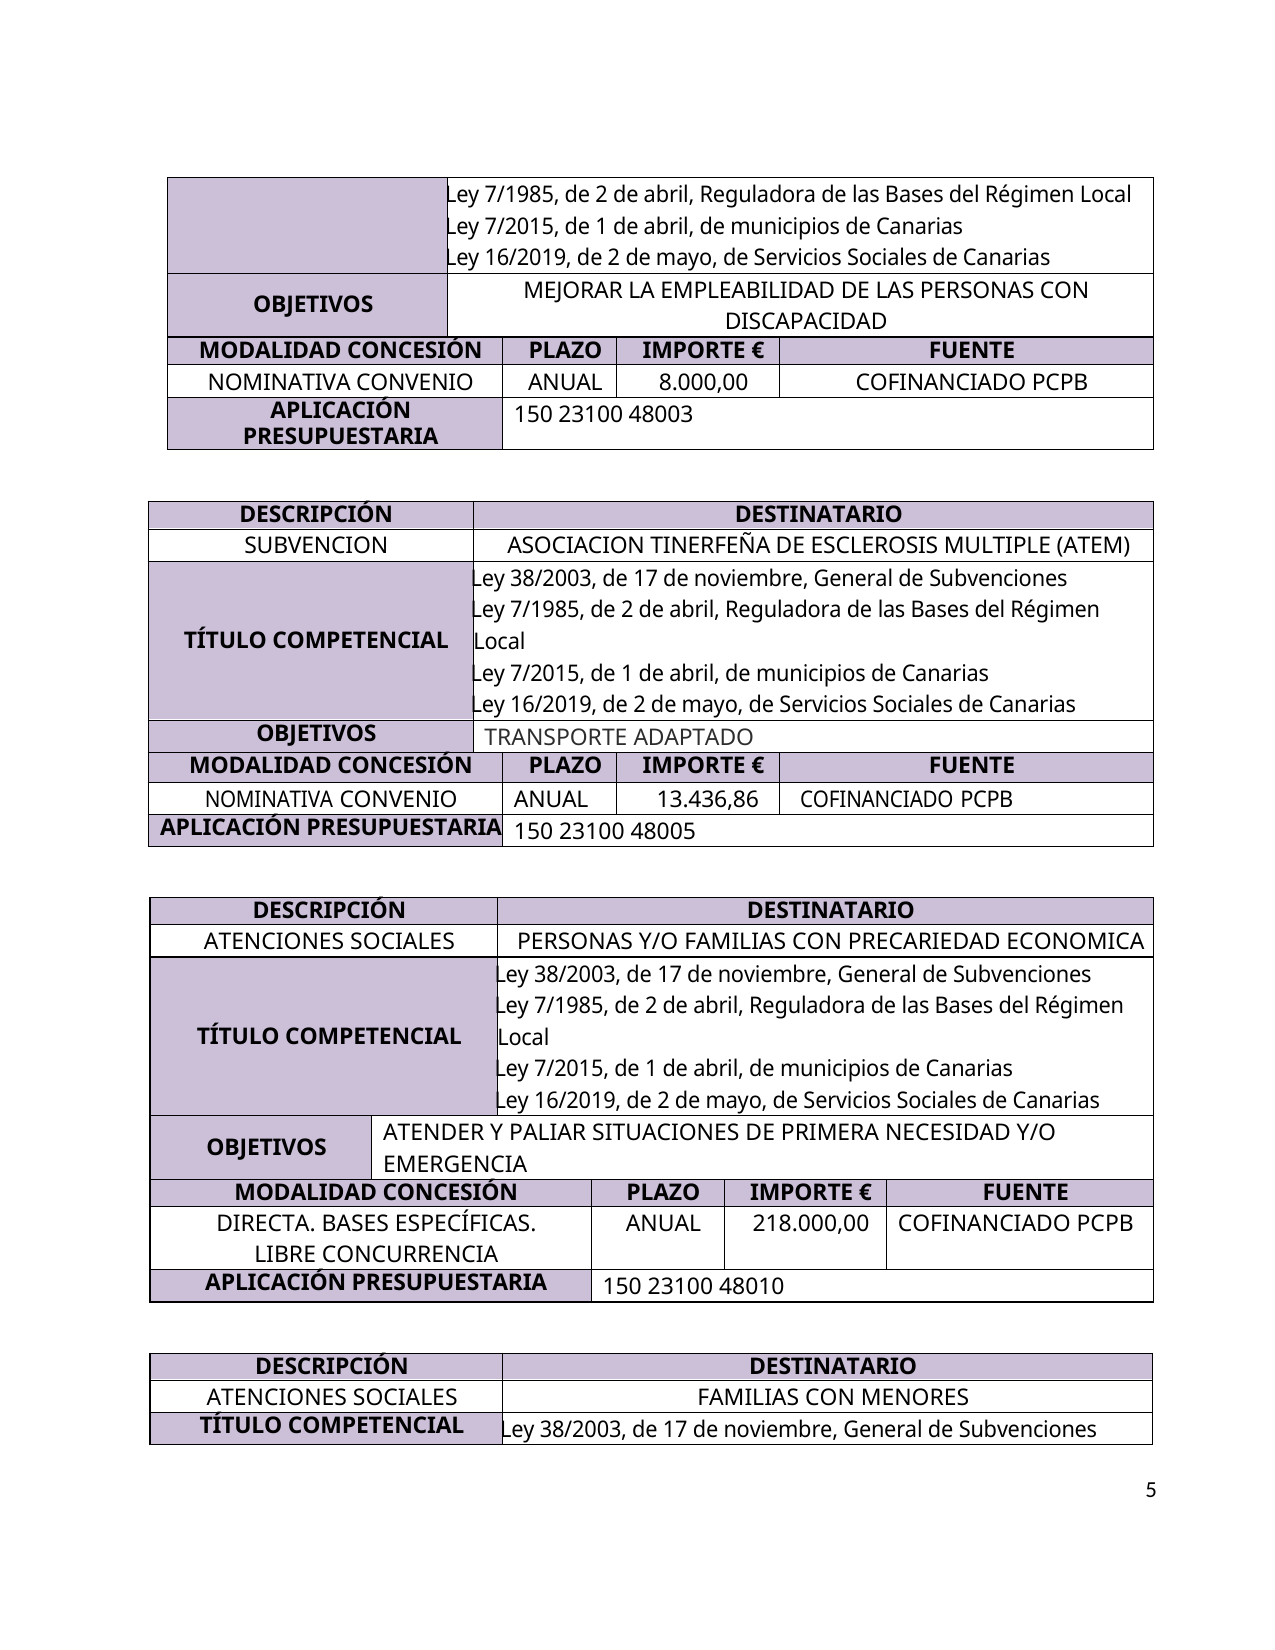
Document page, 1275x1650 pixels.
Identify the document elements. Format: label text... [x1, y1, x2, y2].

table_header DESTINATARIO [503, 1354, 1152, 1379]
table_header DESCRIPCIÓN [151, 1354, 502, 1379]
table_cell SUBVENCION [149, 530, 473, 561]
table_cell ASOCIACION TINERFEÑA DE ESCLEROSIS MULTIPLE (ATEM) [474, 530, 1153, 561]
table_cell FAMILIAS CON MENORES [503, 1381, 1152, 1412]
table_cell Ley 38/2003, de 17 de noviembre, General de Subvenciones Ley 7/1985, de 2 de abril, Reguladora de las Bases del Régimen Local Ley 7/2015, de 1 de abril, de municipios de Canarias Ley 16/2019, de 2 de mayo, de Servicios Sociales de Canarias [498, 958, 1153, 1115]
table_cell 218.000,00 [725, 1207, 886, 1269]
table_cell Ley 38/2003, de 17 de noviembre, General de Subvenciones Ley 7/1985, de 2 de abril, Reguladora de las Bases del Régimen Local Ley 7/2015, de 1 de abril, de municipios de Canarias Ley 16/2019, de 2 de mayo, de Servicios Sociales de Canarias [474, 562, 1153, 719]
table_cell COFINANCIADO PCPB [887, 1207, 1153, 1269]
table_cell 150 23100 48010 [592, 1270, 1153, 1301]
table_cell ATENCIONES SOCIALES [151, 925, 497, 956]
table_cell [168, 178, 447, 273]
table_cell PLAZO [592, 1180, 724, 1206]
table_header DESCRIPCIÓN [149, 502, 473, 528]
table_cell FUENTE [887, 1180, 1153, 1206]
table_cell COFINANCIADO PCPB [780, 783, 1153, 814]
table_cell PLAZO [503, 338, 616, 364]
table_cell MEJORAR LA EMPLEABILIDAD DE LAS PERSONAS CON DISCAPACIDAD [448, 274, 1153, 336]
table_cell ATENCIONES SOCIALES [151, 1381, 502, 1412]
table_cell TRANSPORTE ADAPTADO [474, 721, 1153, 752]
table_cell APLICACIÓN PRESUPUESTARIA [168, 398, 502, 449]
table_cell DIRECTA. BASES ESPECÍFICAS. LIBRE CONCURRENCIA [151, 1207, 591, 1269]
table_cell OBJETIVOS [151, 1116, 371, 1179]
table_cell IMPORTE € [725, 1180, 886, 1206]
table_cell FUENTE [780, 753, 1153, 782]
table_cell 150 23100 48005 [503, 815, 1153, 846]
table_cell TÍTULO COMPETENCIAL [151, 1413, 502, 1444]
table_cell APLICACIÓN PRESUPUESTARIA [149, 815, 502, 846]
table_cell NOMINATIVA CONVENIO [168, 365, 502, 397]
table_cell PERSONAS Y/O FAMILIAS CON PRECARIEDAD ECONOMICA [498, 925, 1153, 956]
table_cell NOMINATIVA CONVENIO [149, 783, 502, 814]
table_cell APLICACIÓN PRESUPUESTARIA [151, 1270, 591, 1301]
table_cell Ley 38/2003, de 17 de noviembre, General de Subvenciones [503, 1413, 1152, 1444]
table_cell MODALIDAD CONCESIÓN [149, 753, 502, 782]
table_cell IMPORTE € [617, 753, 779, 782]
table_header DESTINATARIO [474, 502, 1153, 528]
table_cell MODALIDAD CONCESIÓN [151, 1180, 591, 1206]
table_cell PLAZO [503, 753, 616, 782]
table_cell TÍTULO COMPETENCIAL [149, 562, 473, 719]
table_cell 150 23100 48003 [503, 398, 1153, 449]
table_cell 13.436,86 [617, 783, 779, 814]
table_cell 8.000,00 [617, 365, 779, 397]
table_cell COFINANCIADO PCPB [780, 365, 1153, 397]
table_cell MODALIDAD CONCESIÓN [168, 338, 502, 364]
table_cell ANUAL [503, 365, 616, 397]
table_cell ANUAL [592, 1207, 724, 1269]
table_cell ANUAL [503, 783, 616, 814]
table_header DESTINATARIO [498, 898, 1153, 924]
table_cell OBJETIVOS [149, 721, 473, 752]
table_cell Ley 7/1985, de 2 de abril, Reguladora de las Bases del Régimen Local Ley 7/2015, de 1 de abril, de municipios de Canarias Ley 16/2019, de 2 de mayo, de Servicios Sociales de Canarias [448, 178, 1153, 273]
table_cell FUENTE [780, 338, 1153, 364]
table_cell TÍTULO COMPETENCIAL [151, 958, 497, 1115]
table_cell ATENDER Y PALIAR SITUACIONES DE PRIMERA NECESIDAD Y/O EMERGENCIA [372, 1116, 1153, 1179]
table_header DESCRIPCIÓN [151, 898, 497, 924]
table_cell IMPORTE € [617, 338, 779, 364]
table_cell OBJETIVOS [168, 274, 447, 336]
